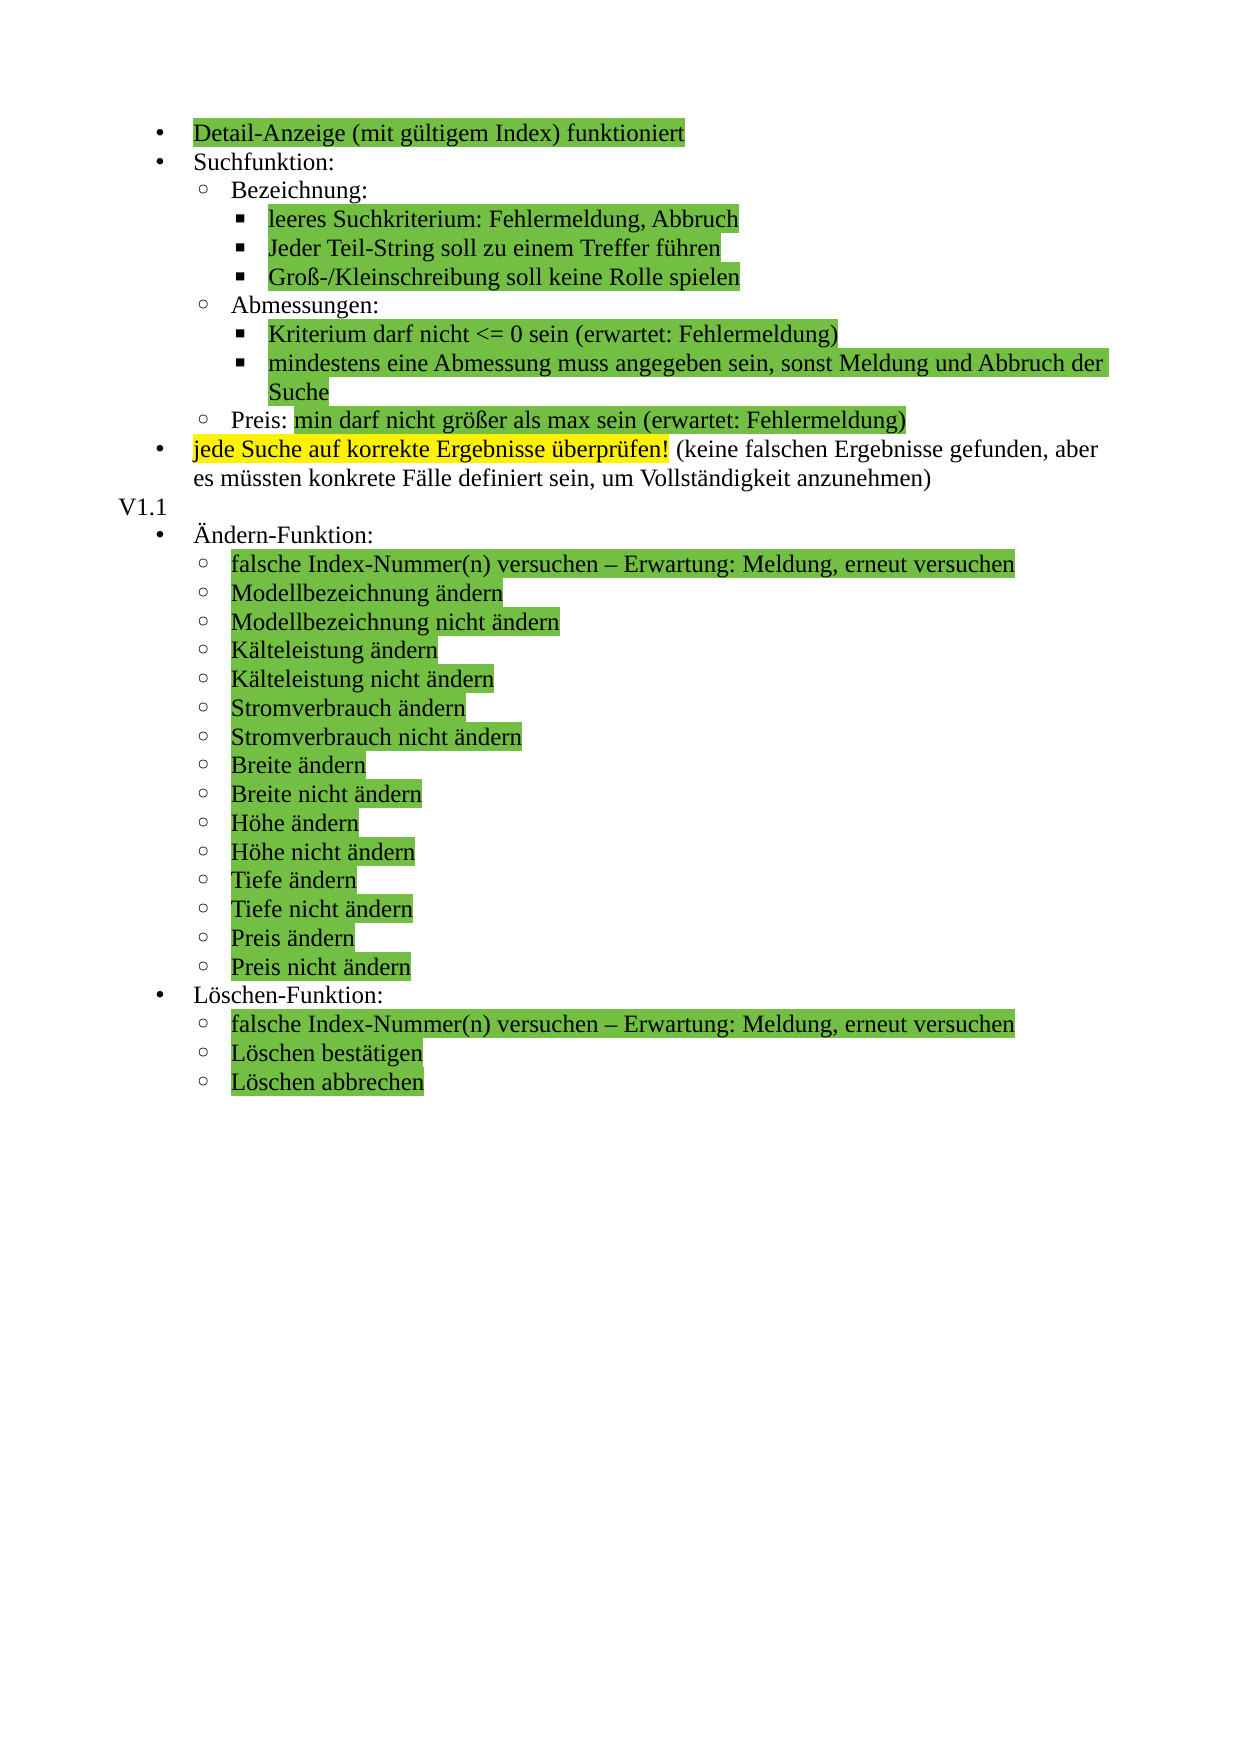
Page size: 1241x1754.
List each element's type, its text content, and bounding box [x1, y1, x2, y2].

list Abmessungen: [193, 291, 1122, 319]
list Jeder Teil-String soll zu einem Treffer führen [231, 233, 1122, 262]
list Höhe ändern [193, 808, 1122, 837]
list Kälteleistung ändern [193, 636, 1122, 664]
list Stromverbrauch nicht ändern [193, 722, 1122, 751]
list Höhe nicht ändern [193, 837, 1122, 866]
list falsche Index-Nummer(n) versuchen – Erwartung: Meldung, erneut versuchen [193, 1009, 1122, 1038]
list falsche Index-Nummer(n) versuchen – Erwartung: Meldung, erneut versuchen [193, 549, 1122, 578]
list Detail-Anzeige (mit gültigem Index) funktioniert [156, 118, 1122, 147]
list Löschen bestätigen [193, 1038, 1122, 1067]
list Groß-/Kleinschreibung soll keine Rolle spielen [231, 262, 1122, 291]
list Ändern-Funktion: [156, 521, 1122, 549]
list Bezeichnung: [193, 176, 1122, 204]
list Preis nicht ändern [193, 952, 1122, 981]
list Suchfunktion: [156, 147, 1122, 176]
list Modellbezeichnung ändern [193, 578, 1122, 607]
list Kriterium darf nicht <= 0 sein (erwartet: Fehlermeldung) [231, 319, 1122, 348]
list Tiefe ändern [193, 866, 1122, 894]
list leeres Suchkriterium: Fehlermeldung, Abbruch [231, 204, 1122, 233]
list Kälteleistung nicht ändern [193, 664, 1122, 693]
list mindestens eine Abmessung muss angegeben sein, sonst Meldung und Abbruch der Suche [231, 348, 1122, 406]
list Preis ändern [193, 923, 1122, 952]
list Modellbezeichnung nicht ändern [193, 607, 1122, 636]
list Tiefe nicht ändern [193, 894, 1122, 923]
list Preis: min darf nicht größer als max sein (erwartet: Fehlermeldung) [193, 406, 1122, 434]
list Breite ändern [193, 751, 1122, 779]
text V1.1 [118, 492, 1122, 521]
list jede Suche auf korrekte Ergebnisse überprüfen! (keine falschen Ergebnisse gefunden, aber es müssten konkrete Fälle definiert sein, um Vollständigkeit anzunehmen) [156, 434, 1122, 492]
list Breite nicht ändern [193, 779, 1122, 808]
list Stromverbrauch ändern [193, 693, 1122, 722]
list Löschen abbrechen [193, 1067, 1122, 1096]
list Löschen-Funktion: [156, 981, 1122, 1009]
